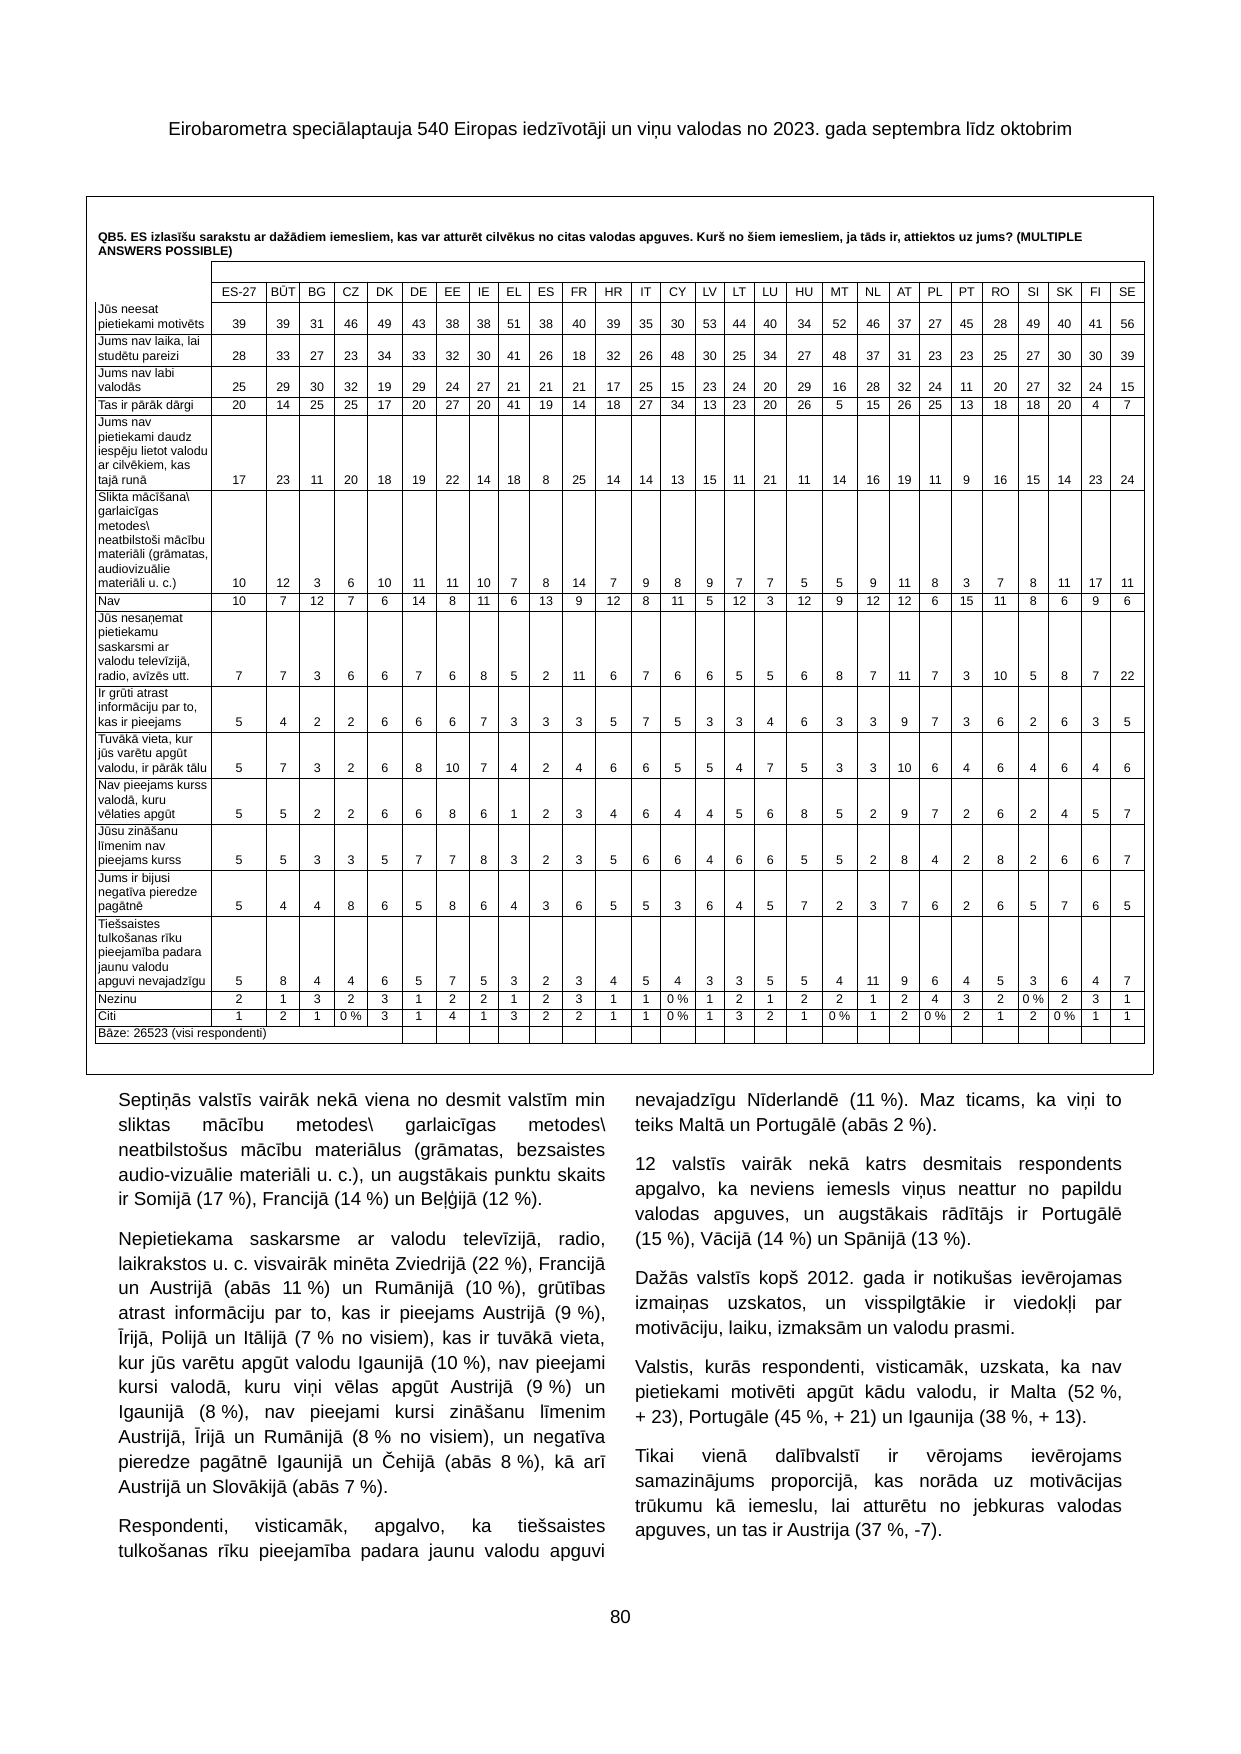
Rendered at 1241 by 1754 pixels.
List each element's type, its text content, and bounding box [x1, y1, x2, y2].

table_cell 6 [596, 733, 631, 778]
table_cell 2 [300, 779, 334, 824]
table_cell [1111, 1027, 1144, 1043]
table_cell 3 [499, 917, 529, 991]
table_cell 5 [696, 594, 724, 611]
table_cell 21 [530, 367, 562, 397]
table_cell 18 [596, 398, 631, 415]
table_cell 8 [1049, 612, 1081, 686]
table_cell 1 [212, 1010, 266, 1026]
table_cell 7 [890, 871, 919, 916]
table_cell 34 [787, 303, 822, 334]
table_cell CZ [335, 283, 367, 302]
table_cell 14 [470, 416, 498, 489]
table_cell 5 [725, 612, 754, 686]
table_cell 33 [267, 335, 299, 366]
table_cell 3 [858, 733, 889, 778]
table_cell 2 [823, 992, 857, 1008]
table_cell 8 [1019, 491, 1048, 593]
table_cell 3 [563, 992, 595, 1008]
table_header QB5. ES izlasīšu sarakstu ar dažādiem iemesliem, kas var atturēt cilvēkus no citas valodas apguves. Kurš no šiem iemesliem, ja tāds ir, attiektos uz jums? (MULTIPLE ANSWERS POSSIBLE) [95, 227, 1144, 261]
table_cell 2 [212, 992, 266, 1008]
table_cell 1 [632, 992, 660, 1008]
table_cell 26 [632, 335, 660, 366]
table_cell 6 [368, 612, 402, 686]
table_cell Nav pieejams kurss valodā, kuru vēlaties apgūt [96, 779, 211, 824]
table_cell 8 [890, 825, 919, 870]
table_cell [661, 1027, 695, 1043]
table_cell 9 [1082, 594, 1110, 611]
table_cell 3 [661, 871, 695, 916]
text nevajadzīgu Nīderlandē (11 %). Maz ticams, ka viņi to teiks Maltā un Portugālē (abās 2 %). [635, 1075, 1122, 1135]
table_cell 6 [368, 687, 402, 732]
table_cell 2 [530, 612, 562, 686]
table_cell 30 [696, 335, 724, 366]
table_cell 5 [1082, 779, 1110, 824]
table_cell 25 [632, 367, 660, 397]
table_cell 15 [858, 398, 889, 415]
table_cell 14 [632, 416, 660, 489]
table_cell 5 [632, 871, 660, 916]
table_cell 8 [661, 491, 695, 593]
table_cell 2 [725, 992, 754, 1008]
table_cell 6 [661, 825, 695, 870]
table_cell [95, 282, 211, 302]
table_cell 30 [300, 367, 334, 397]
table_cell 11 [1049, 491, 1081, 593]
table_cell 37 [890, 303, 919, 334]
table_cell 2 [335, 779, 367, 824]
table_cell 20 [212, 398, 266, 415]
table_cell 32 [1049, 367, 1081, 397]
table_cell 4 [1082, 733, 1110, 778]
table_cell 4 [920, 992, 951, 1008]
table_cell 11 [952, 367, 982, 397]
table_cell Nav [96, 594, 211, 611]
table_cell 13 [696, 398, 724, 415]
table_cell 8 [470, 612, 498, 686]
table_cell 9 [890, 687, 919, 732]
table_cell 32 [890, 367, 919, 397]
table_cell 4 [596, 917, 631, 991]
table_cell 18 [368, 416, 402, 489]
table_cell 34 [661, 398, 695, 415]
table_cell 3 [755, 594, 786, 611]
table_cell CY [661, 283, 695, 302]
table_cell 14 [403, 594, 436, 611]
table_cell 11 [437, 491, 469, 593]
text [87, 197, 1153, 1074]
table_cell 8 [437, 779, 469, 824]
table_cell 28 [983, 303, 1018, 334]
table_cell NL [858, 283, 889, 302]
table_cell LU [755, 283, 786, 302]
table_cell 2 [335, 687, 367, 732]
table_cell 24 [725, 367, 754, 397]
table_cell 5 [499, 612, 529, 686]
table_cell 11 [890, 491, 919, 593]
table_cell 7 [632, 612, 660, 686]
table_cell 24 [1111, 416, 1144, 489]
table_cell 16 [983, 416, 1018, 489]
table_cell 6 [499, 594, 529, 611]
table_cell 9 [696, 491, 724, 593]
table_cell [596, 1027, 631, 1043]
table_cell 14 [267, 398, 299, 415]
table_cell 1 [499, 779, 529, 824]
table_cell 11 [920, 416, 951, 489]
table_cell 6 [368, 871, 402, 916]
table_cell 1 [403, 992, 436, 1008]
table_cell 3 [952, 687, 982, 732]
table_cell 3 [563, 825, 595, 870]
table_cell 3 [300, 992, 334, 1008]
table_cell 2 [437, 992, 469, 1008]
table_cell 6 [368, 733, 402, 778]
table_cell 38 [437, 303, 469, 334]
table_cell 2 [267, 1010, 299, 1026]
table_cell 5 [787, 825, 822, 870]
table_cell 3 [1082, 992, 1110, 1008]
table_cell 7 [437, 917, 469, 991]
table_cell [530, 1027, 562, 1043]
table_cell 23 [725, 398, 754, 415]
table_cell FI [1082, 283, 1110, 302]
table_cell 13 [952, 398, 982, 415]
table_cell 4 [661, 779, 695, 824]
table_cell 35 [632, 303, 660, 334]
table_cell 41 [499, 335, 529, 366]
table_cell 1 [696, 1010, 724, 1026]
table_cell 2 [787, 992, 822, 1008]
table_cell 14 [563, 398, 595, 415]
table_cell ES-27 [212, 283, 266, 302]
table_cell 1 [632, 1010, 660, 1026]
table_cell 5 [823, 779, 857, 824]
table_cell 2 [335, 992, 367, 1008]
table_cell 6 [1049, 687, 1081, 732]
table_cell 16 [858, 416, 889, 489]
table_cell 6 [920, 917, 951, 991]
table_cell 2 [890, 992, 919, 1008]
table_cell Tuvākā vieta, kur jūs varētu apgūt valodu, ir pārāk tālu [96, 733, 211, 778]
table_cell 23 [952, 335, 982, 366]
table_cell Citi [96, 1010, 211, 1026]
table_cell 0 % [335, 1010, 367, 1026]
table_cell 7 [499, 491, 529, 593]
table_cell 5 [787, 491, 822, 593]
table_cell BŪT [267, 283, 299, 302]
table_cell 3 [696, 687, 724, 732]
table_cell 17 [1082, 491, 1110, 593]
table_cell [563, 1027, 595, 1043]
table_cell 4 [267, 871, 299, 916]
table_cell 22 [1111, 612, 1144, 686]
table_cell 12 [890, 594, 919, 611]
table_cell [632, 1027, 660, 1043]
table_cell 0 % [661, 1010, 695, 1026]
text Tikai vienā dalībvalstī ir vērojams ievērojams samazinājums proporcijā, kas norāda uz motivācijas trūkumu kā iemeslu, lai atturētu no jebkuras valodas apguves, un tas ir Austrija (37 %, -7). [635, 1445, 1122, 1541]
table_cell 37 [858, 335, 889, 366]
table_cell 8 [530, 491, 562, 593]
table_cell 6 [335, 612, 367, 686]
table_cell 6 [696, 612, 724, 686]
table_cell 18 [563, 335, 595, 366]
table_cell 1 [755, 992, 786, 1008]
table_cell 11 [300, 416, 334, 489]
table_cell 27 [1019, 335, 1048, 366]
table_cell [1082, 1027, 1110, 1043]
table_cell 7 [267, 594, 299, 611]
table_cell 39 [212, 303, 266, 334]
table_cell 5 [823, 398, 857, 415]
table_cell 7 [787, 871, 822, 916]
table_cell 6 [983, 687, 1018, 732]
table_cell 21 [499, 367, 529, 397]
table_cell 8 [437, 871, 469, 916]
table_cell 3 [823, 733, 857, 778]
table_cell 32 [596, 335, 631, 366]
table_cell 7 [1111, 825, 1144, 870]
table_cell 13 [530, 594, 562, 611]
table_cell 6 [1049, 917, 1081, 991]
table_cell 2 [1019, 825, 1048, 870]
table_cell Jūs neesat pietiekami motivēts [96, 302, 211, 334]
table_cell 53 [696, 303, 724, 334]
table_cell 5 [368, 825, 402, 870]
table_cell 6 [437, 612, 469, 686]
table_cell 5 [755, 917, 786, 991]
text Respondenti, visticamāk, apgalvo, ka tiešsaistes tulkošanas rīku pieejamība padara jaunu valodu apguvi [118, 1515, 605, 1561]
table_cell 40 [563, 303, 595, 334]
table_cell 6 [368, 917, 402, 991]
table_cell 9 [952, 416, 982, 489]
table_cell 3 [499, 687, 529, 732]
table_cell 7 [1111, 779, 1144, 824]
table_cell IT [632, 283, 660, 302]
table_cell 10 [368, 491, 402, 593]
table_cell 2 [952, 1010, 982, 1026]
table_cell 25 [725, 335, 754, 366]
table_cell AT [890, 283, 919, 302]
table_cell 6 [787, 612, 822, 686]
table_cell Ir grūti atrast informāciju par to, kas ir pieejams [96, 687, 211, 732]
table_cell 1 [696, 992, 724, 1008]
table_cell 4 [1019, 733, 1048, 778]
table_cell 3 [368, 1010, 402, 1026]
table_cell 48 [823, 335, 857, 366]
table_cell 4 [437, 1010, 469, 1026]
table_cell 6 [596, 612, 631, 686]
table_cell 6 [563, 871, 595, 916]
table_cell 4 [755, 687, 786, 732]
table_cell 12 [300, 594, 334, 611]
table_cell 7 [212, 612, 266, 686]
table_cell 7 [920, 779, 951, 824]
text Valstis, kurās respondenti, visticamāk, uzskata, ka nav pietiekami motivēti apgūt kādu valodu, ir Malta (52 %, + 23), Portugāle (45 %, + 21) un Igaunija (38 %, + 13). [635, 1356, 1122, 1427]
table_cell 38 [470, 303, 498, 334]
table_cell [952, 1027, 982, 1043]
table_cell 26 [787, 398, 822, 415]
table_cell 1 [267, 992, 299, 1008]
table_cell 7 [983, 491, 1018, 593]
table_cell 2 [890, 1010, 919, 1026]
table_cell 4 [920, 825, 951, 870]
table_cell 2 [530, 779, 562, 824]
table_cell 12 [596, 594, 631, 611]
table_cell 9 [890, 779, 919, 824]
table_cell EE [437, 283, 469, 302]
table_cell 2 [952, 779, 982, 824]
table_cell 6 [920, 594, 951, 611]
table_cell 5 [787, 917, 822, 991]
table_cell 6 [983, 871, 1018, 916]
table_cell 1 [787, 1010, 822, 1026]
table_cell 5 [596, 825, 631, 870]
table_cell 7 [596, 491, 631, 593]
table_cell 1 [1111, 992, 1144, 1008]
table_cell 7 [335, 594, 367, 611]
table_cell 0 % [823, 1010, 857, 1026]
table_cell 17 [212, 416, 266, 489]
table_cell 45 [952, 303, 982, 334]
table_cell 5 [823, 491, 857, 593]
table_cell 20 [335, 416, 367, 489]
table_cell 27 [300, 335, 334, 366]
table_cell 4 [661, 917, 695, 991]
table_cell 31 [890, 335, 919, 366]
table_cell 4 [267, 687, 299, 732]
table_cell 11 [858, 917, 889, 991]
table_cell 5 [403, 917, 436, 991]
table_cell 7 [920, 612, 951, 686]
table_cell 4 [499, 871, 529, 916]
table_cell HR [596, 283, 631, 302]
table_cell 11 [983, 594, 1018, 611]
table_cell 3 [530, 687, 562, 732]
table_cell 6 [755, 825, 786, 870]
table_cell 3 [499, 1010, 529, 1026]
table_cell [499, 1027, 529, 1043]
table_cell 8 [470, 825, 498, 870]
table_cell 5 [823, 825, 857, 870]
table_cell 6 [1049, 594, 1081, 611]
table_cell 46 [858, 303, 889, 334]
table_cell 7 [632, 687, 660, 732]
table_cell DE [403, 283, 436, 302]
table_cell 25 [300, 398, 334, 415]
table_cell 5 [212, 779, 266, 824]
table_cell 51 [499, 303, 529, 334]
table_cell 3 [725, 917, 754, 991]
table_cell 19 [368, 367, 402, 397]
table_cell 2 [952, 825, 982, 870]
table_cell 7 [267, 733, 299, 778]
table_cell BG [300, 283, 334, 302]
table_cell 4 [499, 733, 529, 778]
table_cell [437, 1027, 469, 1043]
table_cell 17 [596, 367, 631, 397]
table_cell 22 [437, 416, 469, 489]
table_cell 3 [725, 1010, 754, 1026]
table_cell 20 [403, 398, 436, 415]
table_cell Tiešsaistes tulkošanas rīku pieejamība padara jaunu valodu apguvi nevajadzīgu [96, 917, 211, 991]
table_cell 8 [335, 871, 367, 916]
table_cell 27 [920, 303, 951, 334]
table_cell 29 [267, 367, 299, 397]
table_cell 3 [300, 612, 334, 686]
table_cell 3 [300, 825, 334, 870]
table_cell LT [725, 283, 754, 302]
table_cell 3 [1019, 917, 1048, 991]
table_cell IE [470, 283, 498, 302]
table_cell 29 [403, 367, 436, 397]
table_cell 11 [890, 612, 919, 686]
table_cell 4 [696, 825, 724, 870]
table_cell 7 [403, 612, 436, 686]
table_cell 39 [267, 303, 299, 334]
table_cell 1 [858, 992, 889, 1008]
table_cell 14 [596, 416, 631, 489]
table_cell 3 [696, 917, 724, 991]
table_cell 8 [403, 733, 436, 778]
table_cell 1 [499, 992, 529, 1008]
table_cell 6 [437, 687, 469, 732]
table_cell 6 [632, 825, 660, 870]
table_cell [470, 1027, 498, 1043]
table_cell 5 [661, 733, 695, 778]
table_cell 15 [1019, 416, 1048, 489]
table_cell 5 [661, 687, 695, 732]
table_cell 6 [920, 733, 951, 778]
table_cell 2 [300, 687, 334, 732]
table_cell 2 [858, 825, 889, 870]
table_cell 6 [470, 779, 498, 824]
table_cell 40 [1049, 303, 1081, 334]
table_cell 14 [823, 416, 857, 489]
table_cell [403, 1027, 436, 1043]
table_cell 6 [1082, 871, 1110, 916]
table_cell 25 [335, 398, 367, 415]
table_cell 38 [530, 303, 562, 334]
table_cell 3 [300, 491, 334, 593]
table_cell 40 [755, 303, 786, 334]
table_cell 5 [1019, 871, 1048, 916]
table_cell 4 [1082, 917, 1110, 991]
table_cell 9 [563, 594, 595, 611]
table_cell 5 [403, 871, 436, 916]
table_cell PT [952, 283, 982, 302]
table_cell 23 [920, 335, 951, 366]
table_cell 8 [920, 491, 951, 593]
table_cell 30 [470, 335, 498, 366]
table_cell 13 [661, 416, 695, 489]
table_cell SK [1049, 283, 1081, 302]
table_cell 0 % [920, 1010, 951, 1026]
table_cell 46 [335, 303, 367, 334]
table_cell 1 [403, 1010, 436, 1026]
table_cell 5 [596, 687, 631, 732]
table_cell 4 [725, 733, 754, 778]
table_cell Slikta mācīšana\ garlaicīgas metodes\ neatbilstoši mācību materiāli (grāmatas, audiovizuālie materiāli u. c.) [96, 491, 211, 593]
table_cell 49 [1019, 303, 1048, 334]
table_cell SE [1111, 283, 1144, 302]
table_cell 56 [1111, 303, 1144, 334]
table_cell 2 [755, 1010, 786, 1026]
table_cell 39 [1111, 335, 1144, 366]
table_cell 0 % [1019, 992, 1048, 1008]
table_cell [920, 1027, 951, 1043]
table_cell [725, 1027, 754, 1043]
table_cell 5 [212, 687, 266, 732]
table_cell 6 [368, 594, 402, 611]
table_cell 8 [267, 917, 299, 991]
table_cell 1 [1082, 1010, 1110, 1026]
table_cell 30 [661, 303, 695, 334]
table_cell 27 [632, 398, 660, 415]
text Septiņās valstīs vairāk nekā viena no desmit valstīm min sliktas mācību metodes\ garlaicīgas metodes\ neatbilstošus mācību materiālus (grāmatas, bezsaistes audio-vizuālie materiāli u. c.), un augstākais punktu skaits ir Somijā (17 %), Francijā (14 %) un Beļģijā (12 %). [118, 1075, 605, 1210]
table_cell 2 [1019, 687, 1048, 732]
table_cell 20 [755, 398, 786, 415]
table_cell 4 [725, 871, 754, 916]
table_cell 6 [403, 687, 436, 732]
table_cell 3 [368, 992, 402, 1008]
table_cell HU [787, 283, 822, 302]
table_cell 4 [596, 779, 631, 824]
table_cell DK [368, 283, 402, 302]
table_cell 5 [787, 733, 822, 778]
table_cell 2 [1019, 1010, 1048, 1026]
table_cell 1 [1111, 1010, 1144, 1026]
table_cell ES [530, 283, 562, 302]
table_cell 39 [596, 303, 631, 334]
table_cell 1 [470, 1010, 498, 1026]
table_cell RO [983, 283, 1018, 302]
table_cell 3 [530, 871, 562, 916]
table_cell 12 [787, 594, 822, 611]
table_cell 25 [920, 398, 951, 415]
table_cell 2 [823, 871, 857, 916]
table_cell 7 [755, 491, 786, 593]
table_cell 8 [437, 594, 469, 611]
table_cell 5 [212, 825, 266, 870]
table_cell 5 [1111, 687, 1144, 732]
table_cell 5 [1019, 612, 1048, 686]
table_cell 5 [755, 612, 786, 686]
table_cell 3 [952, 992, 982, 1008]
table_cell 6 [1082, 825, 1110, 870]
table_cell 6 [1111, 594, 1144, 611]
table_cell EL [499, 283, 529, 302]
table_cell MT [823, 283, 857, 302]
table_cell 6 [1111, 733, 1144, 778]
table_cell [696, 1027, 724, 1043]
table_cell 7 [267, 612, 299, 686]
table_cell 3 [499, 825, 529, 870]
table_cell 15 [1111, 367, 1144, 397]
table_cell 49 [368, 303, 402, 334]
table_cell 2 [563, 1010, 595, 1026]
table_cell 25 [983, 335, 1018, 366]
table_cell 7 [470, 733, 498, 778]
table_cell 32 [437, 335, 469, 366]
table_cell 1 [596, 992, 631, 1008]
table_cell 6 [403, 779, 436, 824]
table_cell 6 [632, 733, 660, 778]
table_cell 3 [1082, 687, 1110, 732]
table_cell 7 [1111, 917, 1144, 991]
table_cell 3 [563, 779, 595, 824]
table_cell 10 [437, 733, 469, 778]
table_cell 3 [563, 687, 595, 732]
table_cell 29 [787, 367, 822, 397]
table_cell 6 [632, 779, 660, 824]
table_cell 23 [696, 367, 724, 397]
table_cell 11 [1111, 491, 1144, 593]
table_cell 44 [725, 303, 754, 334]
table_cell 4 [300, 917, 334, 991]
table_cell 11 [787, 416, 822, 489]
table_cell [1049, 1027, 1081, 1043]
table_cell 1 [300, 1010, 334, 1026]
table_cell 15 [661, 367, 695, 397]
table_cell 14 [1049, 416, 1081, 489]
table_cell 6 [755, 779, 786, 824]
table_cell 5 [696, 733, 724, 778]
table_cell Jums nav pietiekami daudz iespēju lietot valodu ar cilvēkiem, kas tajā runā [96, 416, 211, 489]
table_cell PL [920, 283, 951, 302]
table_cell 4 [823, 917, 857, 991]
text Dažās valstīs kopš 2012. gada ir notikušas ievērojamas izmaiņas uzskatos, un visspilgtākie ir viedokļi par motivāciju, laiku, izmaksām un valodu prasmi. [635, 1267, 1122, 1338]
table_cell 8 [632, 594, 660, 611]
table_cell 9 [823, 594, 857, 611]
table_cell 14 [563, 491, 595, 593]
text 12 valstīs vairāk nekā katrs desmitais respondents apgalvo, ka neviens iemesls viņus neattur no papildu valodas apguves, un augstākais rādītājs ir Portugālē (15 %), Vācijā (14 %) un Spānijā (13 %). [635, 1153, 1122, 1249]
table_cell 5 [267, 825, 299, 870]
table_cell 2 [530, 917, 562, 991]
table_cell 5 [632, 917, 660, 991]
table_cell 23 [267, 416, 299, 489]
table_cell FR [563, 283, 595, 302]
table_cell 23 [1082, 416, 1110, 489]
table_cell 3 [563, 917, 595, 991]
table_cell 7 [725, 491, 754, 593]
table_cell 6 [920, 871, 951, 916]
table_cell 1 [596, 1010, 631, 1026]
table_cell 5 [755, 871, 786, 916]
table_cell [95, 261, 211, 282]
table_cell 7 [403, 825, 436, 870]
table_cell 4 [1082, 398, 1110, 415]
table_cell [983, 1027, 1018, 1043]
table_cell 3 [858, 871, 889, 916]
table_cell 0 % [661, 992, 695, 1008]
table_cell 12 [725, 594, 754, 611]
table_cell 8 [787, 779, 822, 824]
table_cell Nezinu [96, 992, 211, 1008]
table_cell 33 [403, 335, 436, 366]
table_cell 24 [920, 367, 951, 397]
table_cell Bāze: 26523 (visi respondenti) [96, 1027, 402, 1043]
table_cell 7 [1111, 398, 1144, 415]
table_cell 11 [470, 594, 498, 611]
table_cell 2 [530, 733, 562, 778]
table_cell 25 [212, 367, 266, 397]
table_cell 11 [661, 594, 695, 611]
table_cell 41 [1082, 303, 1110, 334]
table_cell 4 [335, 917, 367, 991]
table_cell Jums nav laika, lai studētu pareizi [96, 335, 211, 366]
table_cell 18 [499, 416, 529, 489]
table_cell 19 [403, 416, 436, 489]
table_cell 11 [563, 612, 595, 686]
table_cell [890, 1027, 919, 1043]
table_cell 7 [755, 733, 786, 778]
table_cell 8 [823, 612, 857, 686]
table_cell 4 [696, 779, 724, 824]
table_cell 6 [661, 612, 695, 686]
table_cell 6 [696, 871, 724, 916]
table_cell 9 [632, 491, 660, 593]
table_cell 4 [300, 871, 334, 916]
table_cell 6 [983, 779, 1018, 824]
table_cell 3 [335, 825, 367, 870]
table_cell 12 [858, 594, 889, 611]
table_cell 2 [983, 992, 1018, 1008]
table_cell 21 [563, 367, 595, 397]
table_cell 1 [983, 1010, 1018, 1026]
table_cell 7 [1082, 612, 1110, 686]
table_cell 28 [212, 335, 266, 366]
table_cell Jūs nesaņemat pietiekamu saskarsmi ar valodu televīzijā, radio, avīzēs utt. [96, 612, 211, 686]
table_cell 5 [596, 871, 631, 916]
table_cell Jums nav labi valodās [96, 367, 211, 397]
table_cell 48 [661, 335, 695, 366]
table_cell 27 [437, 398, 469, 415]
table_cell [1019, 1027, 1048, 1043]
table_cell 9 [890, 917, 919, 991]
table_cell 10 [212, 491, 266, 593]
table_cell 10 [890, 733, 919, 778]
table_cell 3 [300, 733, 334, 778]
table_cell [755, 1027, 786, 1043]
table_cell 15 [952, 594, 982, 611]
table_cell 11 [403, 491, 436, 593]
table_cell [858, 1027, 889, 1043]
table_cell 5 [267, 779, 299, 824]
table_cell 2 [530, 1010, 562, 1026]
table_cell 3 [823, 687, 857, 732]
table_cell 18 [983, 398, 1018, 415]
table_cell 6 [787, 687, 822, 732]
table_cell 5 [212, 871, 266, 916]
table_cell 43 [403, 303, 436, 334]
table_cell Jums ir bijusi negatīva pieredze pagātnē [96, 871, 211, 916]
table_cell Tas ir pārāk dārgi [96, 398, 211, 415]
table_cell 7 [437, 825, 469, 870]
table_cell 52 [823, 303, 857, 334]
table_cell 8 [983, 825, 1018, 870]
table_cell 2 [952, 871, 982, 916]
table_cell 2 [530, 992, 562, 1008]
table_cell 5 [212, 917, 266, 991]
table_cell 6 [368, 779, 402, 824]
table_cell SI [1019, 283, 1048, 302]
table_cell 2 [470, 992, 498, 1008]
table_cell 27 [1019, 367, 1048, 397]
table_cell 30 [1049, 335, 1081, 366]
table_cell 9 [858, 491, 889, 593]
table_cell 5 [470, 917, 498, 991]
table_cell 4 [563, 733, 595, 778]
table_cell 16 [823, 367, 857, 397]
table_cell 20 [983, 367, 1018, 397]
table_cell 1 [858, 1010, 889, 1026]
table_cell 2 [530, 825, 562, 870]
table_cell 4 [952, 733, 982, 778]
table_cell 31 [300, 303, 334, 334]
table_cell 7 [470, 687, 498, 732]
table_cell 20 [470, 398, 498, 415]
table_cell 6 [725, 825, 754, 870]
table_cell 6 [335, 491, 367, 593]
table_cell 27 [787, 335, 822, 366]
table_cell 8 [1019, 594, 1048, 611]
table_cell 19 [530, 398, 562, 415]
table_cell [787, 1027, 822, 1043]
table_cell 8 [530, 416, 562, 489]
table_cell 20 [755, 367, 786, 397]
table_cell 7 [1049, 871, 1081, 916]
table_cell 6 [470, 871, 498, 916]
table_cell [823, 1027, 857, 1043]
table_cell 11 [725, 416, 754, 489]
table_cell 6 [1049, 733, 1081, 778]
table_cell 10 [983, 612, 1018, 686]
table_cell 18 [1019, 398, 1048, 415]
table_cell 28 [858, 367, 889, 397]
table_cell 3 [952, 612, 982, 686]
table_cell 19 [890, 416, 919, 489]
table_cell 21 [755, 416, 786, 489]
table_cell 7 [920, 687, 951, 732]
table_cell 7 [858, 612, 889, 686]
table_cell 26 [530, 335, 562, 366]
table_cell 26 [890, 398, 919, 415]
table_cell 20 [1049, 398, 1081, 415]
table_cell [212, 262, 1144, 282]
table_cell 3 [725, 687, 754, 732]
table_cell 4 [1049, 779, 1081, 824]
table_cell 3 [952, 491, 982, 593]
table_cell 6 [1049, 825, 1081, 870]
table_cell 30 [1082, 335, 1110, 366]
table_cell 34 [755, 335, 786, 366]
table_cell 34 [368, 335, 402, 366]
table_cell 5 [1111, 871, 1144, 916]
text [118, 177, 605, 196]
text [635, 177, 1122, 196]
table_cell LV [696, 283, 724, 302]
table_cell 27 [470, 367, 498, 397]
table_cell 10 [470, 491, 498, 593]
table_cell 15 [696, 416, 724, 489]
table_cell 24 [437, 367, 469, 397]
table_cell 3 [858, 687, 889, 732]
table_cell 2 [858, 779, 889, 824]
table_cell 5 [725, 779, 754, 824]
table_cell 32 [335, 367, 367, 397]
table_cell 2 [335, 733, 367, 778]
table_cell 0 % [1049, 1010, 1081, 1026]
table_cell Jūsu zināšanu līmenim nav pieejams kurss [96, 825, 211, 870]
table_cell 24 [1082, 367, 1110, 397]
table_cell 12 [267, 491, 299, 593]
table_cell 6 [983, 733, 1018, 778]
table_cell 41 [499, 398, 529, 415]
table_cell 17 [368, 398, 402, 415]
text Nepietiekama saskarsme ar valodu televīzijā, radio, laikrakstos u. c. visvairāk minēta Zviedrijā (22 %), Francijā un Austrijā (abās 11 %) un Rumānijā (10 %), grūtības atrast informāciju par to, kas ir pieejams Austrijā (9 %), Īrijā, Polijā un Itālijā (7 % no visiem), kas ir tuvākā vieta, kur jūs varētu apgūt valodu Igaunijā (10 %), nav pieejami kursi valodā, kuru viņi vēlas apgūt Austrijā (9 %) un Igaunijā (8 %), nav pieejami kursi zināšanu līmenim Austrijā, Īrijā un Rumānijā (8 % no visiem), un negatīva pieredze pagātnē Igaunijā un Čehijā (abās 8 %), kā arī Austrijā un Slovākijā (abās 7 %). [118, 1228, 605, 1497]
table_cell 10 [212, 594, 266, 611]
table_cell 23 [335, 335, 367, 366]
table_cell 4 [952, 917, 982, 991]
table_cell 2 [1049, 992, 1081, 1008]
table_cell 25 [563, 416, 595, 489]
table_cell 5 [212, 733, 266, 778]
table_cell 2 [1019, 779, 1048, 824]
table_cell 5 [983, 917, 1018, 991]
